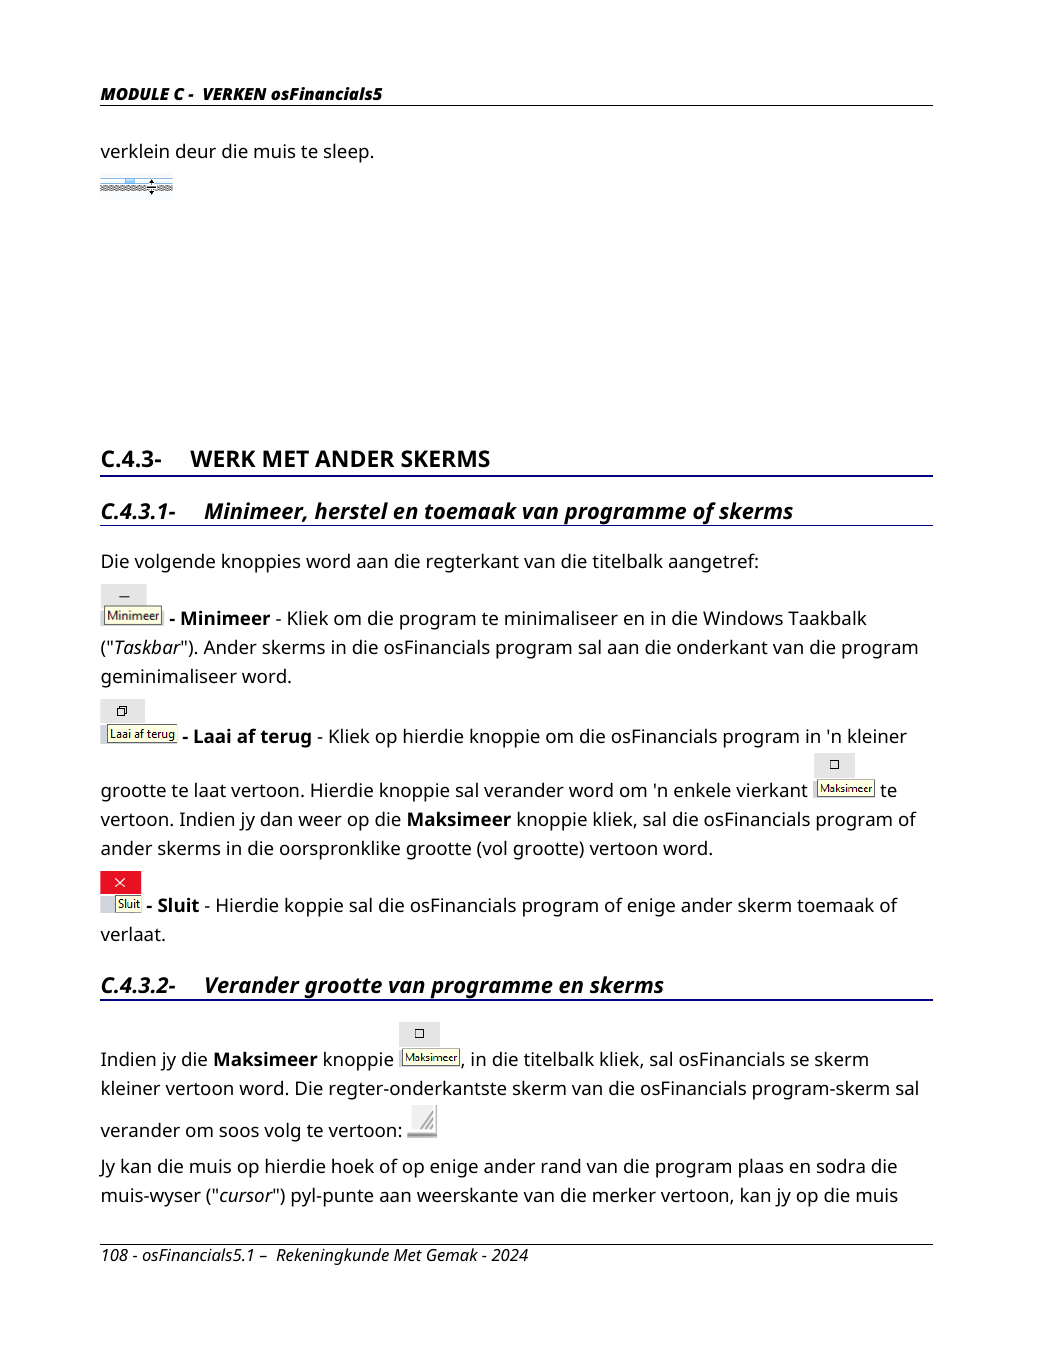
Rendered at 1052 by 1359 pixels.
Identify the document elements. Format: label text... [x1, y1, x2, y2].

picture [398, 1022, 461, 1067]
text verklein deur die muis te sleep. [100, 138, 933, 163]
text - Sluit - Hierdie koppie sal die osFinancials program of enige ander skerm toemaak of verlaat. [100, 871, 933, 947]
text Die volgende knoppies word aan die regterkant van die titelbalk aangetref: [100, 548, 933, 574]
picture [100, 584, 165, 626]
subtitle WERK MET ANDER SKERMS [100, 443, 933, 475]
text - Minimeer - Kliek om die program te minimaliseer en in die Windows Taakbalk ("Taskbar"). Ander skerms in die osFinancials program sal aan die onderkant van die program geminimaliseer word. [100, 584, 933, 689]
picture [100, 173, 173, 201]
picture [100, 699, 178, 744]
picture [407, 1105, 438, 1138]
text Jy kan die muis op hierdie hoek of op enige ander rand van die program plaas en sodra die muis-wyser ("cursor") pyl-punte aan weerskante van die merker vertoon, kan jy op die muis [100, 1153, 933, 1208]
subtitle Minimeer, herstel en toemaak van programme of skerms [100, 496, 933, 525]
text - Laai af terug - Kliek op hierdie knoppie om die osFinancials program in 'n kleiner grootte te laat vertoon. Hierdie knoppie sal verander word om 'n enkele vierkant te vertoon. Indien jy dan weer op die Maksimeer knoppie kliek, sal die osFinancials program of ander skerms in die oorspronklike grootte (vol grootte) vertoon word. [100, 699, 933, 861]
picture [100, 871, 142, 913]
picture [813, 753, 875, 798]
subtitle Verander grootte van programme en skerms [100, 970, 933, 999]
text Indien jy die Maksimeer knoppie , in die titelbalk kliek, sal osFinancials se skerm kleiner vertoon word. Die regter-onderkantste skerm van die osFinancials program-skerm sal verander om soos volg te vertoon: [100, 1023, 933, 1143]
